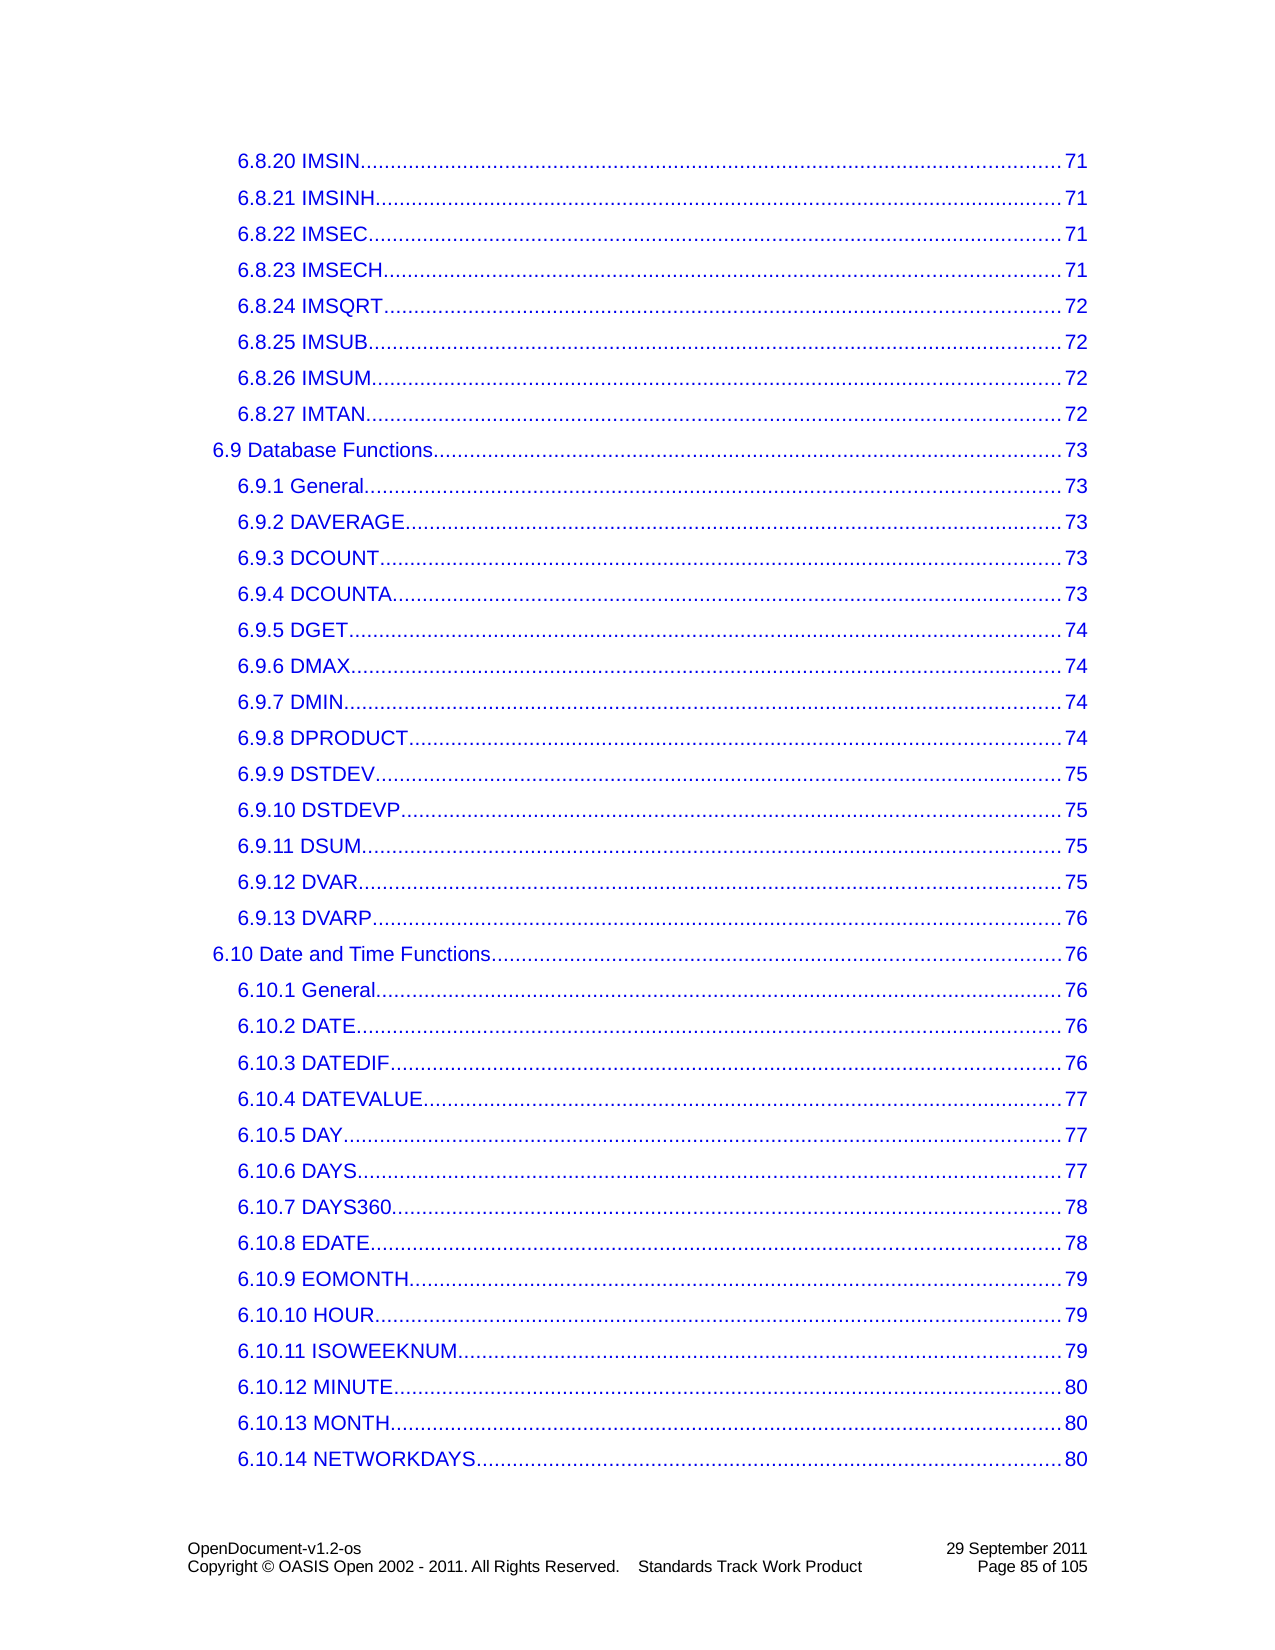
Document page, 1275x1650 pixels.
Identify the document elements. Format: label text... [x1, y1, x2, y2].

text 6.10.14 NETWORKDAYS 80 [237, 1447, 1088, 1471]
text 6.10.5 DAY 77 [237, 1123, 1088, 1147]
text 6.10 Date and Time Functions 76 [212, 943, 1088, 966]
text 6.10.2 DATE 76 [237, 1015, 1088, 1038]
text 6.10.10 HOUR 79 [237, 1303, 1088, 1327]
text 6.8.21 IMSINH 71 [237, 186, 1088, 209]
text 6.9 Database Functions 73 [212, 438, 1088, 462]
text 6.9.3 DCOUNT 73 [237, 546, 1088, 570]
text 6.9.8 DPRODUCT 74 [237, 727, 1088, 750]
text 6.10.6 DAYS 77 [237, 1159, 1088, 1183]
text 6.9.13 DVARP 76 [237, 907, 1088, 930]
text 6.10.11 ISOWEEKNUM 79 [237, 1339, 1088, 1363]
text 6.9.9 DSTDEV 75 [237, 763, 1088, 786]
text 6.10.12 MINUTE 80 [237, 1375, 1088, 1399]
text 6.8.22 IMSEC 71 [237, 222, 1088, 246]
text 6.9.12 DVAR 75 [237, 871, 1088, 894]
text 6.10.4 DATEVALUE 77 [237, 1087, 1088, 1111]
text 6.8.25 IMSUB 72 [237, 330, 1088, 354]
text 6.10.9 EOMONTH 79 [237, 1267, 1088, 1291]
text 6.9.7 DMIN 74 [237, 691, 1088, 714]
text 6.8.26 IMSUM 72 [237, 366, 1088, 390]
text 6.8.23 IMSECH 71 [237, 258, 1088, 282]
text 6.9.4 DCOUNTA 73 [237, 582, 1088, 606]
text 6.10.13 MONTH 80 [237, 1411, 1088, 1435]
text 6.10.8 EDATE 78 [237, 1231, 1088, 1255]
text 6.9.6 DMAX 74 [237, 654, 1088, 678]
text 6.8.20 IMSIN 71 [237, 150, 1088, 173]
text 6.9.10 DSTDEVP 75 [237, 799, 1088, 822]
text 6.8.27 IMTAN 72 [237, 402, 1088, 426]
text 6.9.11 DSUM 75 [237, 835, 1088, 858]
text 6.9.2 DAVERAGE 73 [237, 510, 1088, 534]
text 6.10.1 General 76 [237, 979, 1088, 1002]
text 6.10.3 DATEDIF 76 [237, 1051, 1088, 1074]
text 6.9.5 DGET 74 [237, 618, 1088, 642]
text 6.9.1 General 73 [237, 474, 1088, 498]
text 6.10.7 DAYS360 78 [237, 1195, 1088, 1219]
text 6.8.24 IMSQRT 72 [237, 294, 1088, 318]
